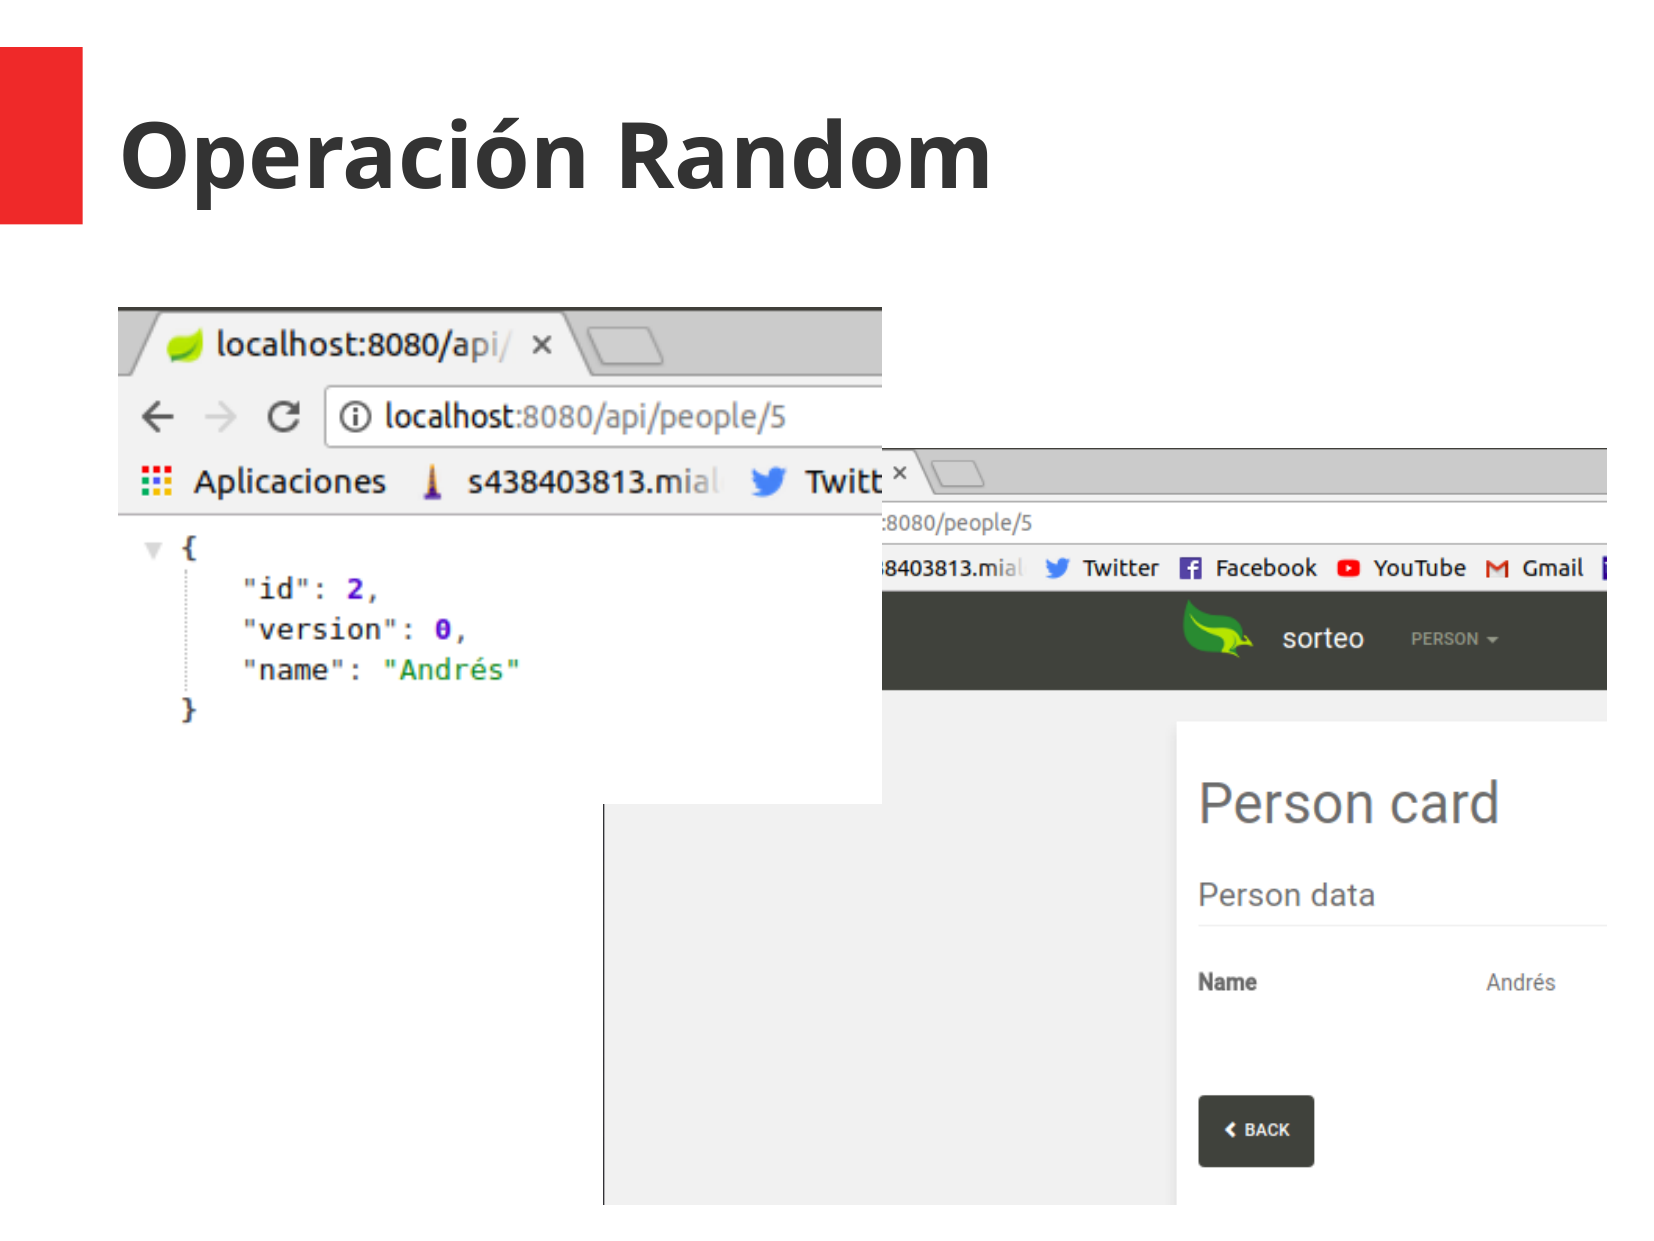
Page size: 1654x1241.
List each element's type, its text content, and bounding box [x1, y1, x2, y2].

picture [118, 307, 1607, 1205]
title Operación Random [118, 49, 1571, 257]
